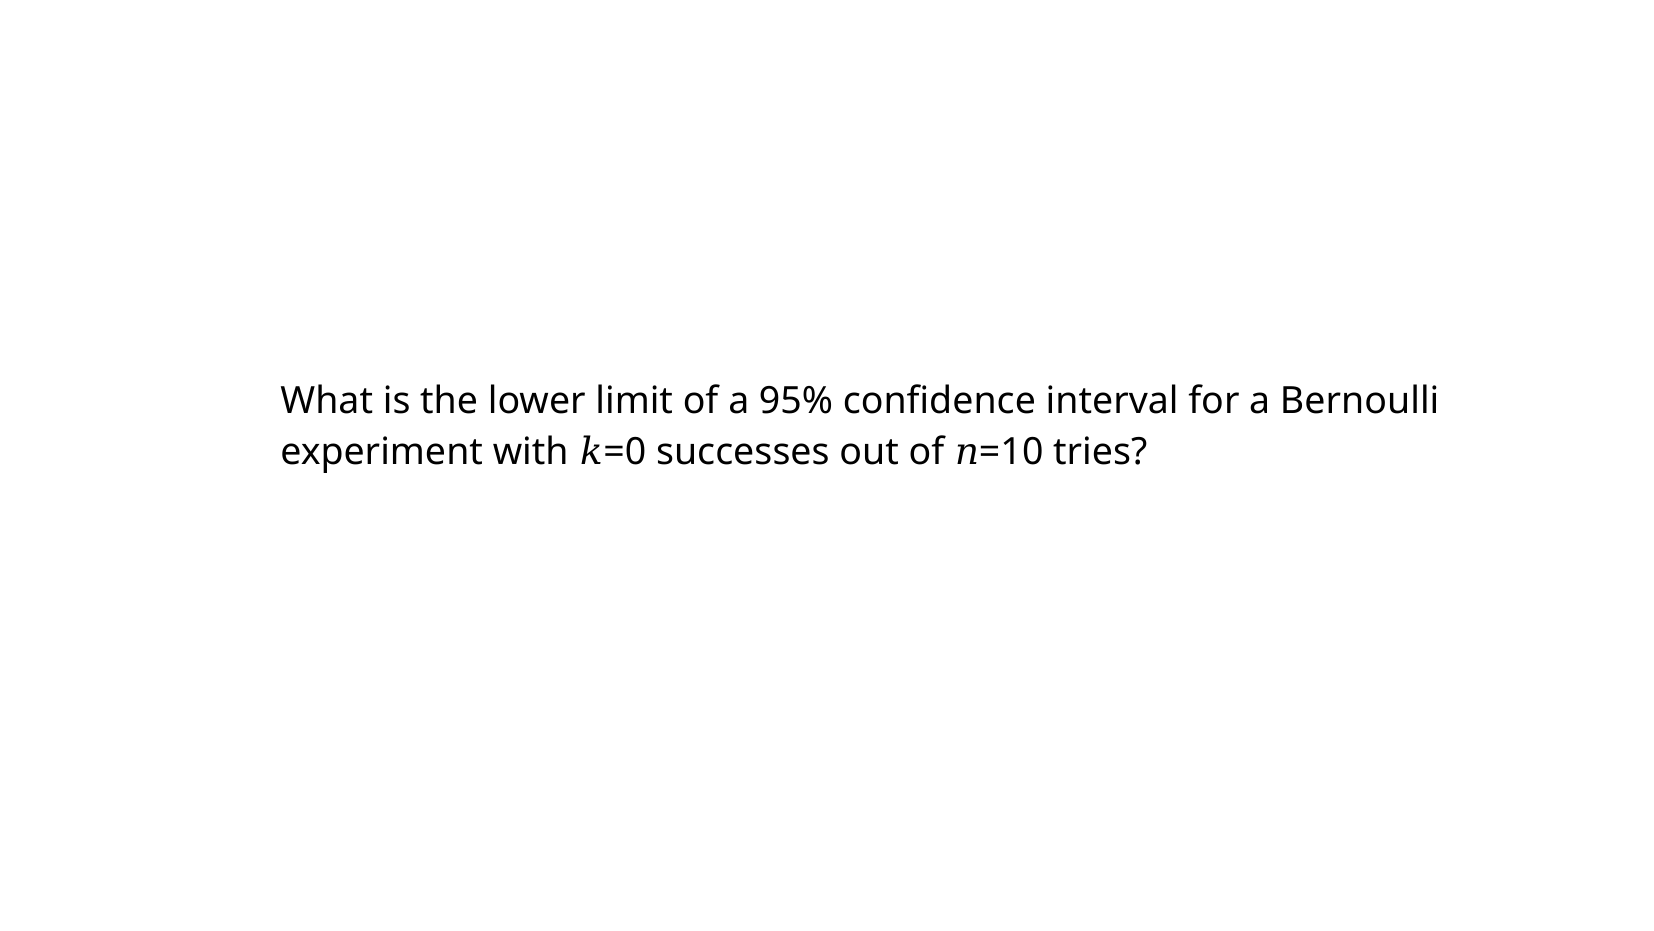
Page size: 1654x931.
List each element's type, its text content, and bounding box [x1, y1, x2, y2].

text_box What is the lower limit of a 95% confidence interval for a Bernoulli experiment with 𝑘=0 successes out of 𝑛=10 tries? [265, 366, 1536, 532]
